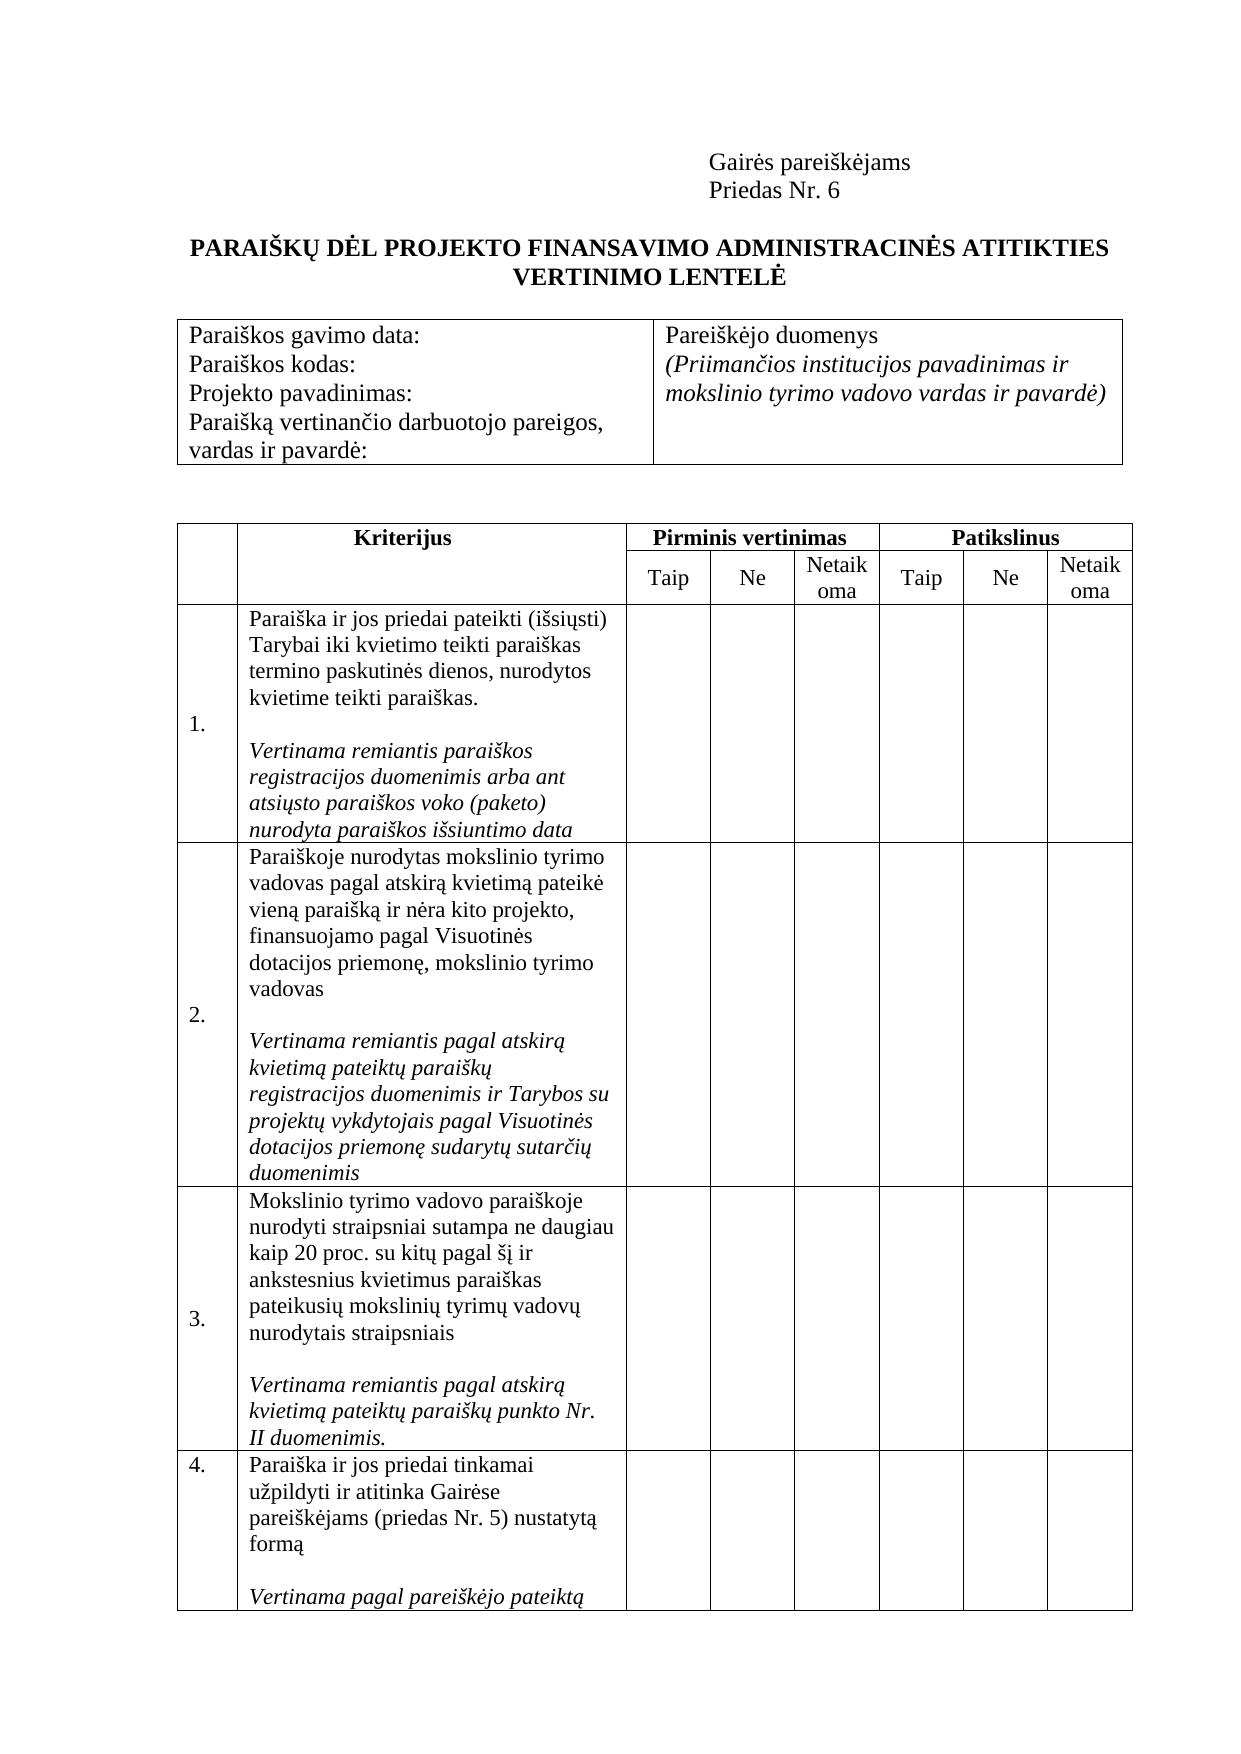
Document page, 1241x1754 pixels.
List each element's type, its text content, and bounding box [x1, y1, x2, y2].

table_cell [711, 1451, 794, 1609]
table_cell [627, 843, 710, 1186]
table_cell 3. [178, 1187, 237, 1450]
table_cell [1048, 843, 1132, 1186]
table_header Pareiškėjo duomenys (Priimančios institucijos pavadinimas ir mokslinio tyrimo vadovo vardas ir pavardė) [654, 320, 1122, 464]
text Gairės pareiškėjams [177, 147, 1122, 176]
table_cell Paraiškoje nurodytas mokslinio tyrimo vadovas pagal atskirą kvietimą pateikė vieną paraišką ir nėra kito projekto, finansuojamo pagal Visuotinės dotacijos priemonę, mokslinio tyrimo vadovas Vertinama remiantis pagal atskirą kvietimą pateiktų paraiškų registracijos duomenimis ir Tarybos su projektų vykdytojais pagal Visuotinės dotacijos priemonę sudarytų sutarčių duomenimis [238, 843, 626, 1186]
table_header [178, 524, 237, 604]
table_cell Paraiška ir jos priedai pateikti (išsiųsti) Tarybai iki kvietimo teikti paraiškas termino paskutinės dienos, nurodytos kvietime teikti paraiškas. Vertinama remiantis paraiškos registracijos duomenimis arba ant atsiųsto paraiškos voko (paketo) nurodyta paraiškos išsiuntimo data [238, 605, 626, 842]
table_cell 4. [178, 1451, 237, 1609]
table_cell [964, 1187, 1047, 1450]
table_cell [627, 1451, 710, 1609]
table_cell [1048, 1451, 1132, 1609]
table_cell [711, 1187, 794, 1450]
table_header Patikslinus [880, 524, 1132, 550]
table_cell [627, 605, 710, 842]
table_header Paraiškos gavimo data: Paraiškos kodas: Projekto pavadinimas: Paraišką vertinančio darbuotojo pareigos, vardas ir pavardė: [178, 320, 653, 464]
table_header Pirminis vertinimas [627, 524, 879, 550]
table_cell [627, 1187, 710, 1450]
table_cell [795, 843, 879, 1186]
table_cell Paraiška ir jos priedai tinkamai užpildyti ir atitinka Gairėse pareiškėjams (priedas Nr. 5) nustatytą formą Vertinama pagal pareiškėjo pateiktą [238, 1451, 626, 1609]
table_cell [964, 605, 1047, 842]
text PARAIŠKŲ DĖL PROJEKTO FINANSAVIMO ADMINISTRACINĖS ATITIKTIES VERTINIMO LENTELĖ [177, 233, 1122, 291]
table_cell [1048, 1187, 1132, 1450]
table_cell [880, 1187, 963, 1450]
table_cell [795, 1187, 879, 1450]
table_cell Taip [627, 551, 710, 604]
table_cell [964, 1451, 1047, 1609]
table_cell Mokslinio tyrimo vadovo paraiškoje nurodyti straipsniai sutampa ne daugiau kaip 20 proc. su kitų pagal šį ir ankstesnius kvietimus paraiškas pateikusių mokslinių tyrimų vadovų nurodytais straipsniais Vertinama remiantis pagal atskirą kvietimą pateiktų paraiškų punkto Nr. II duomenimis. [238, 1187, 626, 1450]
text Priedas Nr. 6 [177, 176, 1122, 204]
table_cell Netaikoma [1048, 551, 1132, 604]
table_cell 2. [178, 843, 237, 1186]
table_cell [711, 605, 794, 842]
table_cell [711, 843, 794, 1186]
table_cell Ne [964, 551, 1047, 604]
table_cell Taip [880, 551, 963, 604]
table_cell [1048, 605, 1132, 842]
table_cell [964, 843, 1047, 1186]
table_cell 1. [178, 605, 237, 842]
table_header Kriterijus [238, 524, 626, 604]
table_cell Ne [711, 551, 794, 604]
table_cell [880, 1451, 963, 1609]
table_cell [795, 1451, 879, 1609]
table_cell [795, 605, 879, 842]
table_cell [880, 843, 963, 1186]
table_cell Netaikoma [795, 551, 879, 604]
table_cell [880, 605, 963, 842]
